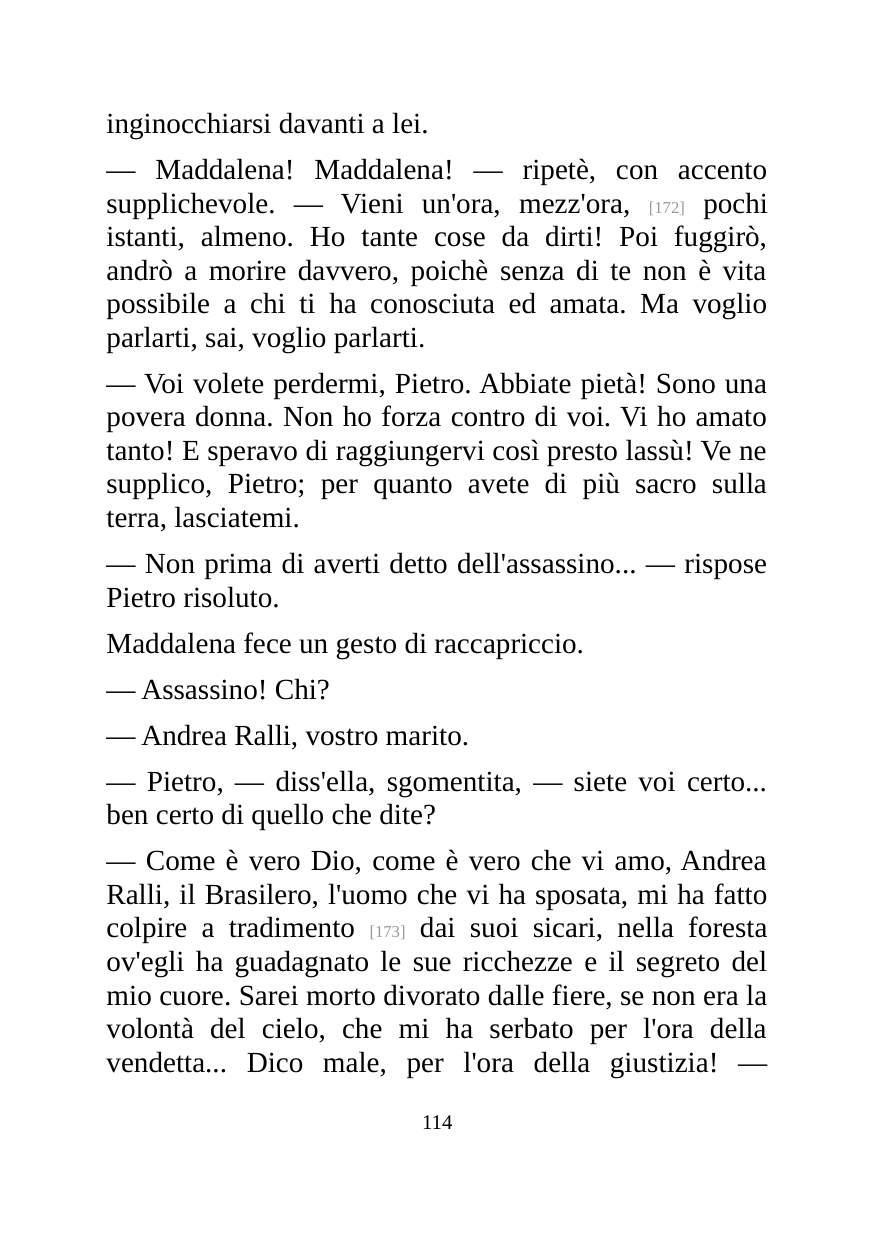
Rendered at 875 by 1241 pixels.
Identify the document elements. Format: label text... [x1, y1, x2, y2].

text — Maddalena! Maddalena! — ripetè, con accento supplichevole. — Vieni un'ora, mezz'ora, [172] pochi istanti, almeno. Ho tante cose da dirti! Poi fuggirò, andrò a morire davvero, poichè senza di te non è vita possibile a chi ti ha conosciuta ed amata. Ma voglio parlarti, sai, voglio parlarti. [106, 152, 768, 353]
text — Voi volete perdermi, Pietro. Abbiate pietà! Sono una povera donna. Non ho forza contro di voi. Vi ho amato tanto! E speravo di raggiungervi così presto lassù! Ve ne supplico, Pietro; per quanto avete di più sacro sulla terra, lasciatemi. [106, 366, 768, 534]
text inginocchiarsi davanti a lei. [106, 106, 768, 140]
text — Come è vero Dio, come è vero che vi amo, Andrea Ralli, il Brasilero, l'uomo che vi ha sposata, mi ha fatto colpire a tradimento [173] dai suoi sicari, nella foresta ov'egli ha guadagnato le sue ricchezze e il segreto del mio cuore. Sarei morto divorato dalle fiere, se non era la volontà del cielo, che mi ha serbato per l'ora della vendetta... Dico male, per l'ora della giustizia! — [106, 843, 768, 1078]
text — Assassino! Chi? [106, 672, 768, 705]
text — Andrea Ralli, vostro marito. [106, 718, 768, 751]
text — Pietro, — diss'ella, sgomentita, — siete voi certo... ben certo di quello che dite? [106, 764, 768, 831]
text Maddalena fece un gesto di raccapriccio. [106, 626, 768, 659]
text — Non prima di averti detto dell'assassino... — rispose Pietro risoluto. [106, 546, 768, 613]
